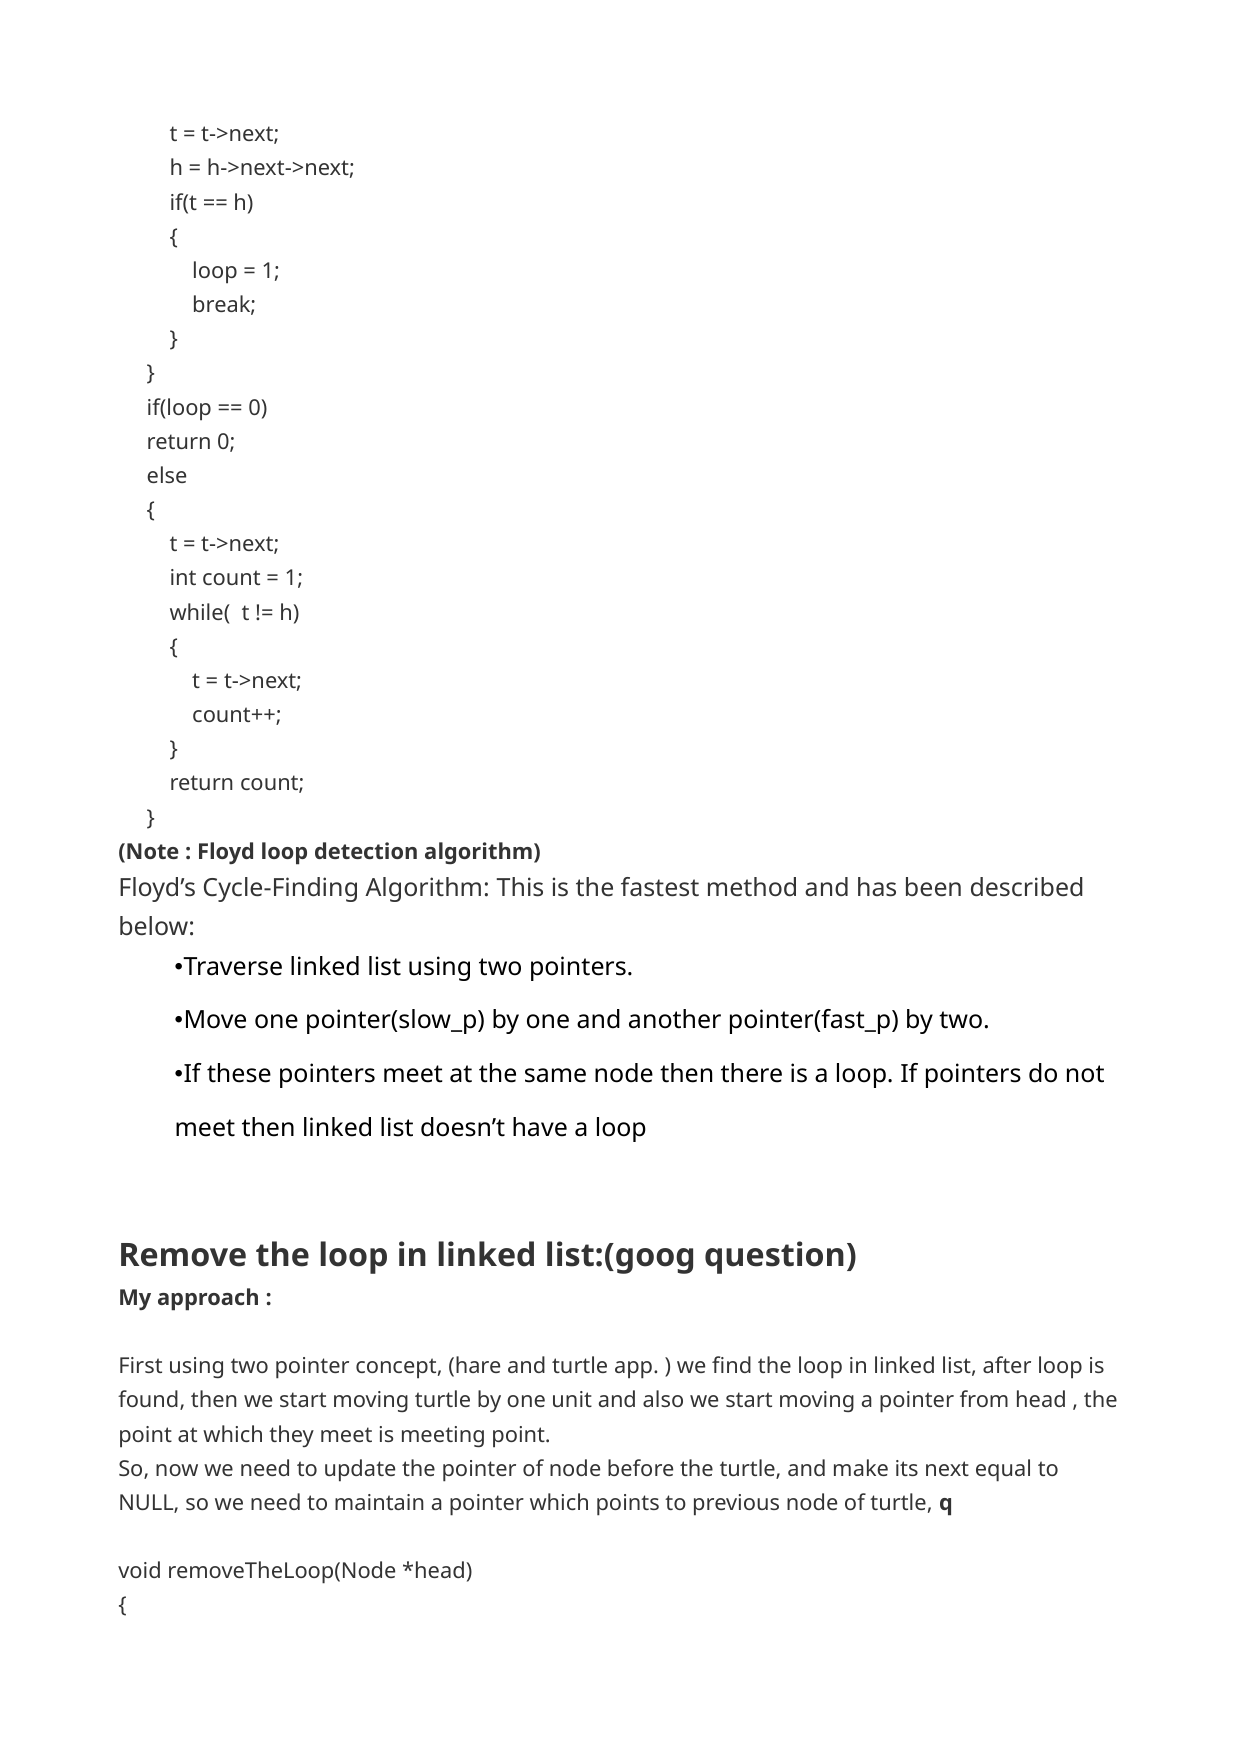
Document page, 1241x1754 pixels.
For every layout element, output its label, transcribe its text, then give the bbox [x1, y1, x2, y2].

text void removeTheLoop(Node *head) [118, 1555, 1122, 1585]
text { [118, 1589, 1122, 1619]
text (Note : Floyd loop detection algorithm) [118, 836, 1122, 865]
text } [118, 357, 1122, 387]
text { [118, 494, 1122, 524]
text So, now we need to update the pointer of node before the turtle, and make its next equal to NULL, so we need to maintain a pointer which points to previous node of turtle, q [118, 1453, 1122, 1517]
text while( t != h) [118, 596, 1122, 626]
text { [118, 221, 1122, 250]
text Floyd’s Cycle-Finding Algorithm: This is the fastest method and has been described below: [118, 870, 1122, 943]
text loop = 1; [118, 255, 1122, 284]
text } [118, 323, 1122, 353]
text { [118, 631, 1122, 660]
text } [118, 801, 1122, 831]
text t = t->next; [118, 665, 1122, 694]
list Traverse linked list using two pointers. [174, 948, 1122, 982]
text h = h->next->next; [118, 152, 1122, 182]
list Move one pointer(slow_p) by one and another pointer(fast_p) by two. [174, 1002, 1122, 1036]
text break; [118, 289, 1122, 319]
text First using two pointer concept, (hare and turtle app. ) we find the loop in linked list, after loop is found, then we start moving turtle by one unit and also we start moving a pointer from head , the point at which they meet is meeting point. [118, 1350, 1122, 1448]
list If these pointers meet at the same node then there is a loop. If pointers do not meet then linked list doesn’t have a loop [174, 1056, 1122, 1143]
text return 0; [118, 426, 1122, 455]
text My approach : [118, 1282, 1122, 1312]
text t = t->next; [118, 118, 1122, 148]
text if(t == h) [118, 186, 1122, 216]
text } [118, 733, 1122, 763]
text int count = 1; [118, 562, 1122, 592]
text else [118, 460, 1122, 489]
text if(loop == 0) [118, 391, 1122, 421]
text t = t->next; [118, 528, 1122, 558]
text Remove the loop in linked list:(goog question) [118, 1231, 1122, 1275]
text return count; [118, 767, 1122, 797]
text count++; [118, 699, 1122, 729]
